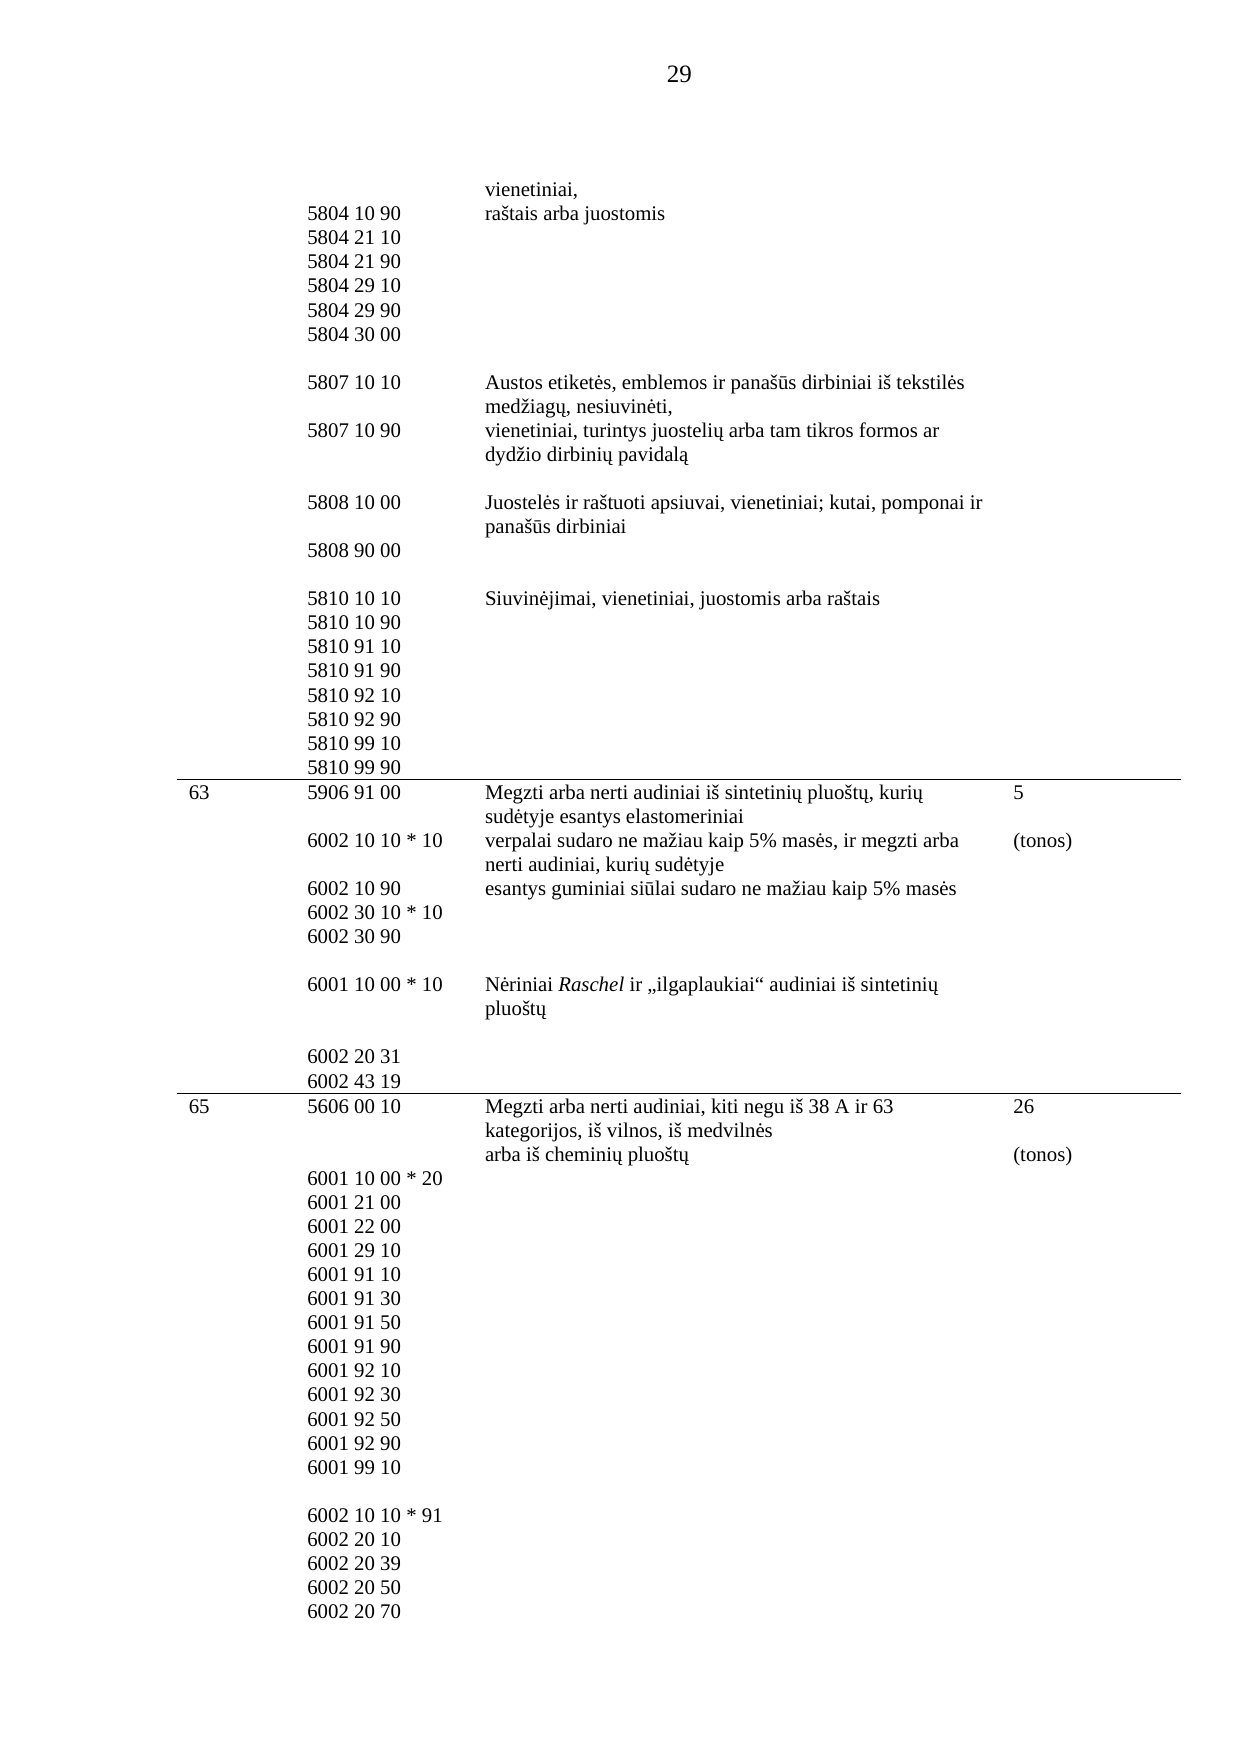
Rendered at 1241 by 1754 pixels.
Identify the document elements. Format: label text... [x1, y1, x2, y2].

table_cell [474, 1166, 1002, 1190]
table_cell [177, 1599, 296, 1623]
table_cell 5810 10 90 [296, 610, 473, 634]
table_cell [1002, 322, 1181, 346]
table_cell [177, 1431, 296, 1454]
table_cell [296, 1142, 473, 1166]
table_cell [474, 1406, 1002, 1431]
table_cell 5804 21 90 [296, 249, 473, 273]
table_cell [1002, 466, 1181, 490]
table_cell [1002, 1551, 1181, 1575]
table_cell 5906 91 00 [296, 780, 473, 828]
table_cell [296, 466, 473, 490]
table_cell [177, 490, 296, 538]
table_cell Megzti arba nerti audiniai, kiti negu iš 38 A ir 63 kategorijos, iš vilnos, iš medvilnės [474, 1094, 1002, 1142]
table_cell vienetiniai, [474, 177, 1002, 201]
table_cell [177, 1286, 296, 1310]
table_cell 5810 91 10 [296, 634, 473, 658]
table_cell 6001 22 00 [296, 1214, 473, 1238]
table_cell [474, 1310, 1002, 1334]
table_cell 6001 10 00 * 10 [296, 972, 473, 1020]
table_cell [474, 731, 1002, 755]
table_cell [1002, 370, 1181, 418]
table_cell [1002, 972, 1181, 1020]
table_cell [474, 659, 1002, 682]
table_cell [474, 562, 1002, 586]
table_cell [177, 370, 296, 418]
table_cell Juostelės ir raštuoti apsiuvai, vienetiniai; kutai, pomponai ir panašūs dirbiniai [474, 490, 1002, 538]
table_cell [474, 1358, 1002, 1382]
table_cell [474, 1551, 1002, 1575]
table_cell [1002, 1527, 1181, 1551]
table_cell [177, 1503, 296, 1527]
table_cell Siuvinėjimai, vienetiniai, juostomis arba raštais [474, 586, 1002, 610]
table_cell [1002, 1020, 1181, 1044]
table_cell [177, 755, 296, 779]
table_cell [474, 1286, 1002, 1310]
table_cell [177, 900, 296, 924]
table_cell Austos etiketės, emblemos ir panašūs dirbiniai iš tekstilės medžiagų, nesiuvinėti, [474, 370, 1002, 418]
table_cell [1002, 418, 1181, 466]
table_cell 5804 21 10 [296, 225, 473, 249]
table_cell 6001 21 00 [296, 1190, 473, 1214]
table_cell [1002, 1262, 1181, 1286]
table_cell [474, 1069, 1002, 1093]
table_cell [177, 298, 296, 322]
table_cell [474, 298, 1002, 322]
table_cell [1002, 177, 1181, 201]
table_cell [474, 346, 1002, 370]
table_cell [177, 1358, 296, 1382]
table_cell 6001 29 10 [296, 1238, 473, 1262]
table_cell [474, 1383, 1002, 1406]
table_cell 6001 92 10 [296, 1358, 473, 1382]
table_cell [296, 346, 473, 370]
table_cell [1002, 1214, 1181, 1238]
table_cell [1002, 1238, 1181, 1262]
table_cell 6001 91 90 [296, 1334, 473, 1358]
table_cell [1002, 586, 1181, 610]
table_cell [1002, 1358, 1181, 1382]
table_cell [177, 924, 296, 948]
table_cell [177, 1045, 296, 1068]
table_cell 5808 10 00 [296, 490, 473, 538]
table_cell 6001 99 10 [296, 1455, 473, 1479]
table_cell [177, 610, 296, 634]
table_cell [1002, 876, 1181, 900]
table_cell 6002 10 10 * 10 [296, 828, 473, 876]
table_cell 6002 43 19 [296, 1069, 473, 1093]
table_cell [177, 201, 296, 225]
table_cell [474, 755, 1002, 779]
table_cell [474, 1431, 1002, 1454]
table_cell [1002, 1334, 1181, 1358]
table_cell [1002, 249, 1181, 273]
table_cell Megzti arba nerti audiniai iš sintetinių pluoštų, kurių sudėtyje esantys elastomeriniai [474, 780, 1002, 828]
table_cell [177, 586, 296, 610]
table_cell [296, 562, 473, 586]
table_cell [177, 972, 296, 1020]
table_cell [474, 1575, 1002, 1599]
table_cell [1002, 610, 1181, 634]
table_cell 5807 10 90 [296, 418, 473, 466]
table_cell [1002, 924, 1181, 948]
table_cell [177, 948, 296, 972]
table_cell [1002, 1069, 1181, 1093]
table_cell [1002, 1599, 1181, 1623]
table_cell [474, 1503, 1002, 1527]
table_cell [1002, 1431, 1181, 1454]
table_cell 5807 10 10 [296, 370, 473, 418]
table_cell Nėriniai Raschel ir „ilgaplaukiai“ audiniai iš sintetinių pluoštų [474, 972, 1002, 1020]
table_cell [177, 225, 296, 249]
table_cell [474, 948, 1002, 972]
table_cell 5804 29 90 [296, 298, 473, 322]
table_cell 6002 20 50 [296, 1575, 473, 1599]
table_cell [177, 1334, 296, 1358]
table_cell [177, 249, 296, 273]
table_cell [1002, 1479, 1181, 1503]
table_cell [474, 466, 1002, 490]
table_cell [1002, 1286, 1181, 1310]
table_cell [177, 1214, 296, 1238]
table_cell 6002 10 10 * 91 [296, 1503, 473, 1527]
table_cell [177, 1310, 296, 1334]
table_cell [1002, 755, 1181, 779]
table_cell [177, 1142, 296, 1166]
table_cell [1002, 707, 1181, 731]
table_cell [177, 1020, 296, 1044]
table_cell 6001 10 00 * 20 [296, 1166, 473, 1190]
table_cell [296, 948, 473, 972]
table_cell 6002 30 90 [296, 924, 473, 948]
table_cell 5810 99 90 [296, 755, 473, 779]
table_cell 65 [177, 1094, 296, 1142]
table_cell [177, 707, 296, 731]
table_cell 6001 91 50 [296, 1310, 473, 1334]
table_cell 5810 99 10 [296, 731, 473, 755]
table_cell arba iš cheminių pluoštų [474, 1142, 1002, 1166]
table_cell [474, 1190, 1002, 1214]
table_cell [474, 1479, 1002, 1503]
table_cell [474, 634, 1002, 658]
table_cell [474, 1214, 1002, 1238]
table_cell [474, 1455, 1002, 1479]
table_cell [474, 924, 1002, 948]
table_cell [1002, 1383, 1181, 1406]
table_cell [177, 1262, 296, 1286]
table_cell [474, 1238, 1002, 1262]
table_cell [177, 177, 296, 201]
table_cell [177, 322, 296, 346]
table_cell [1002, 900, 1181, 924]
table_cell vienetiniai, turintys juostelių arba tam tikros formos ar dydžio dirbinių pavidalą [474, 418, 1002, 466]
table_cell 6001 92 90 [296, 1431, 473, 1454]
table_cell raštais arba juostomis [474, 201, 1002, 225]
table_cell 63 [177, 780, 296, 828]
table_cell [474, 1334, 1002, 1358]
table_cell 5808 90 00 [296, 538, 473, 562]
table_cell 6002 20 10 [296, 1527, 473, 1551]
table_cell [474, 707, 1002, 731]
table_cell 6001 91 10 [296, 1262, 473, 1286]
table_cell [1002, 538, 1181, 562]
table_cell [177, 1551, 296, 1575]
table_cell [177, 538, 296, 562]
table_cell 5810 10 10 [296, 586, 473, 610]
table_cell esantys guminiai siūlai sudaro ne mažiau kaip 5% masės [474, 876, 1002, 900]
table_cell [474, 1020, 1002, 1044]
table_cell [474, 249, 1002, 273]
table_cell [177, 828, 296, 876]
table_cell (tonos) [1002, 828, 1181, 876]
table_cell [177, 1166, 296, 1190]
table_cell [474, 900, 1002, 924]
table_cell [177, 418, 296, 466]
table_cell [1002, 1045, 1181, 1068]
table_cell 6002 10 90 [296, 876, 473, 900]
table_cell 26 [1002, 1094, 1181, 1142]
table_cell [1002, 1455, 1181, 1479]
table_cell 5810 92 90 [296, 707, 473, 731]
table_cell [177, 1190, 296, 1214]
table_cell [177, 1238, 296, 1262]
table_cell [474, 610, 1002, 634]
table_cell [177, 1575, 296, 1599]
table_cell [177, 731, 296, 755]
table_cell [177, 1406, 296, 1431]
table_cell [474, 274, 1002, 297]
table_cell [474, 683, 1002, 707]
table_cell [177, 346, 296, 370]
table_cell 5 [1002, 780, 1181, 828]
table_cell [1002, 274, 1181, 297]
table_cell [474, 538, 1002, 562]
table_cell 5804 30 00 [296, 322, 473, 346]
table_cell [1002, 1406, 1181, 1431]
table_cell [1002, 298, 1181, 322]
table_cell [474, 1045, 1002, 1068]
table_cell [177, 683, 296, 707]
table_cell [474, 1262, 1002, 1286]
table_cell [1002, 490, 1181, 538]
table_cell [177, 1069, 296, 1093]
table_cell 6002 30 10 * 10 [296, 900, 473, 924]
table_cell [1002, 562, 1181, 586]
table_cell [1002, 225, 1181, 249]
table_cell 6001 92 50 [296, 1406, 473, 1431]
table_cell [177, 1527, 296, 1551]
table_cell [177, 466, 296, 490]
table_cell [474, 322, 1002, 346]
table_cell [1002, 201, 1181, 225]
table_cell [177, 1479, 296, 1503]
table_cell [1002, 683, 1181, 707]
table_cell [177, 274, 296, 297]
table_cell [177, 876, 296, 900]
table_cell [177, 562, 296, 586]
table_cell [296, 177, 473, 201]
table_cell [1002, 346, 1181, 370]
table_cell [1002, 1310, 1181, 1334]
table_cell 5804 29 10 [296, 274, 473, 297]
table_cell [1002, 1190, 1181, 1214]
table_cell [474, 1599, 1002, 1623]
table_cell [474, 1527, 1002, 1551]
table_cell 6002 20 70 [296, 1599, 473, 1623]
table_cell 6001 91 30 [296, 1286, 473, 1310]
table_cell [296, 1479, 473, 1503]
table_cell verpalai sudaro ne mažiau kaip 5% masės, ir megzti arba nerti audiniai, kurių sudėtyje [474, 828, 1002, 876]
table_cell [474, 225, 1002, 249]
table_cell [296, 1020, 473, 1044]
table_cell [1002, 1166, 1181, 1190]
table_cell [177, 634, 296, 658]
table_cell 5810 91 90 [296, 659, 473, 682]
table_cell 6002 20 39 [296, 1551, 473, 1575]
table_cell 5810 92 10 [296, 683, 473, 707]
table_cell [177, 1383, 296, 1406]
table_cell 5804 10 90 [296, 201, 473, 225]
table_cell [1002, 634, 1181, 658]
table_cell (tonos) [1002, 1142, 1181, 1166]
table_cell [1002, 659, 1181, 682]
table_cell [1002, 731, 1181, 755]
table_cell [1002, 948, 1181, 972]
table_cell [1002, 1503, 1181, 1527]
table_cell 5606 00 10 [296, 1094, 473, 1142]
table_cell [177, 1455, 296, 1479]
table_cell [177, 659, 296, 682]
table_cell 6002 20 31 [296, 1045, 473, 1068]
table_cell [1002, 1575, 1181, 1599]
table_cell 6001 92 30 [296, 1383, 473, 1406]
